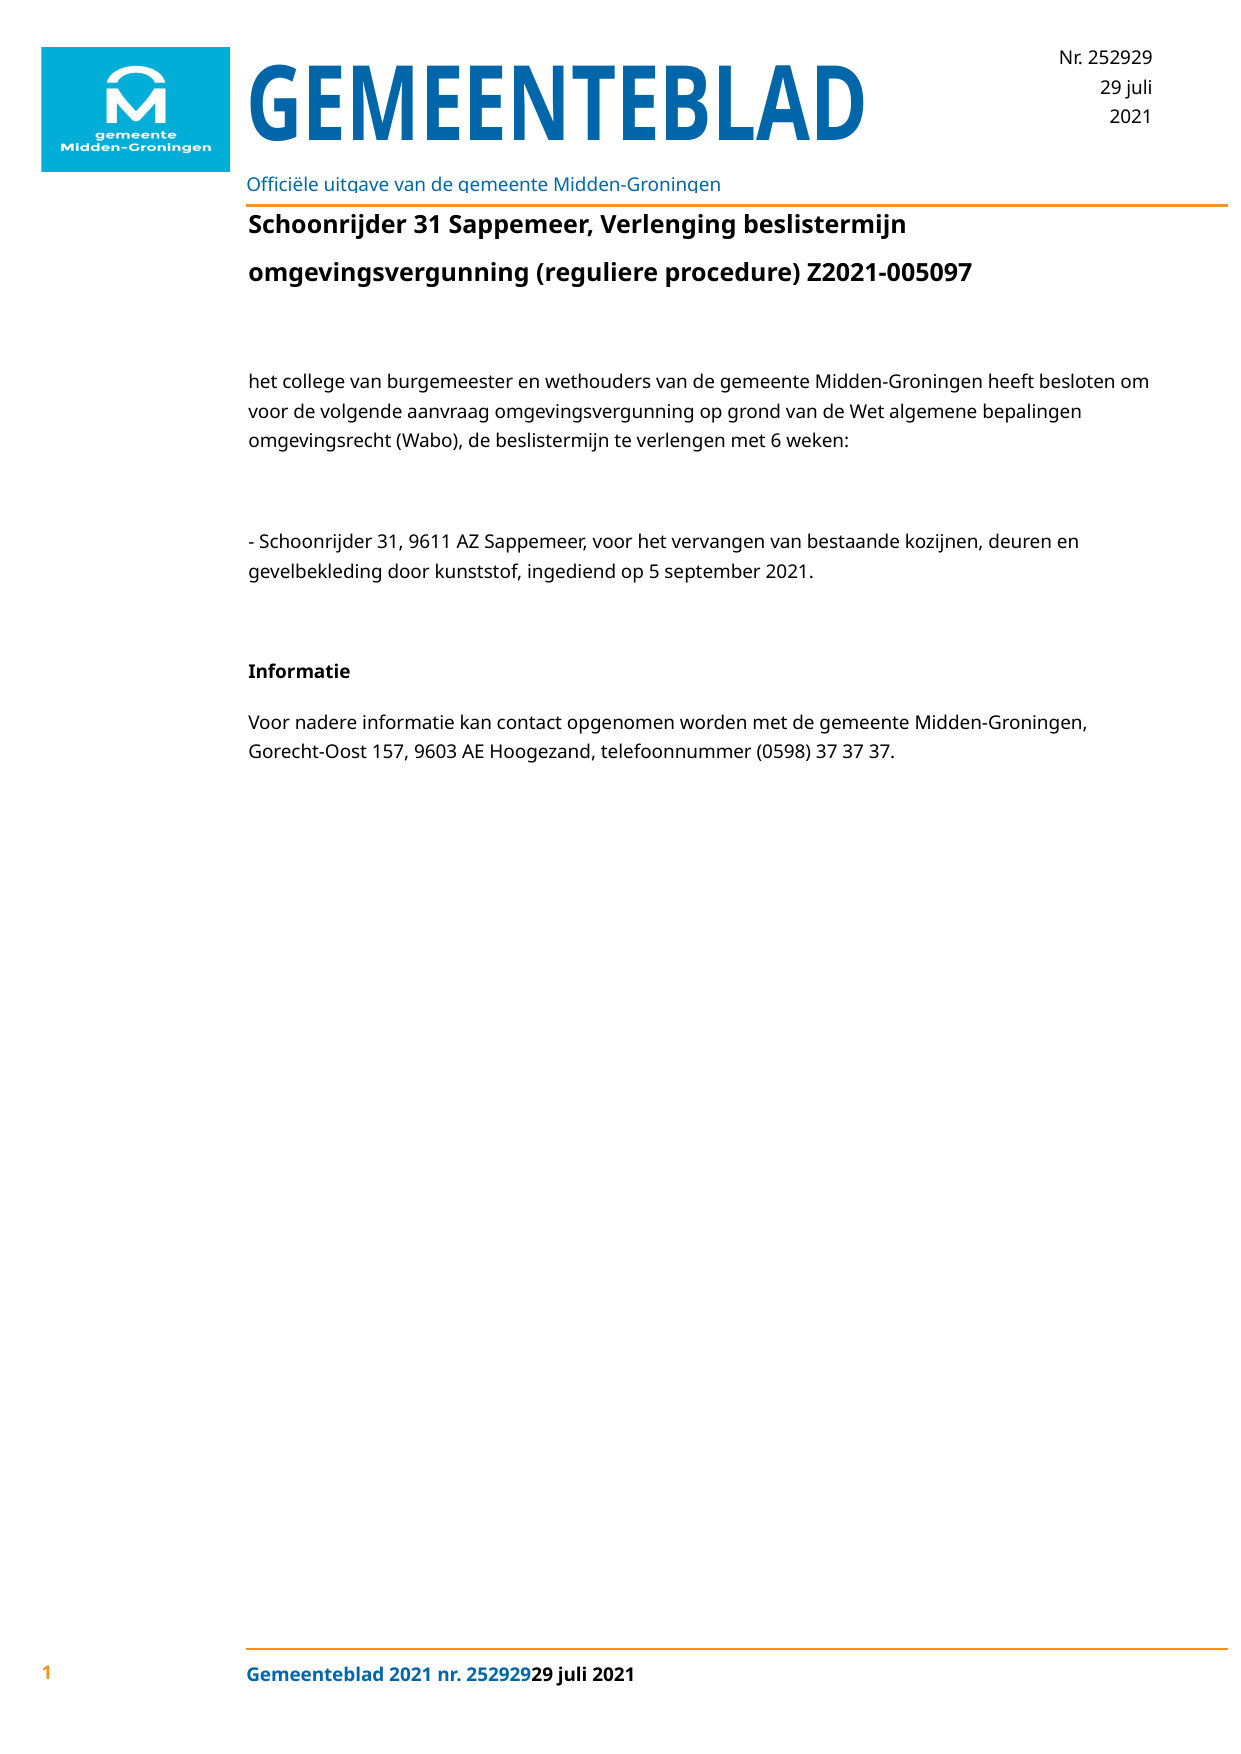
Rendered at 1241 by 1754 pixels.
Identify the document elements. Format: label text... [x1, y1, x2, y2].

text Voor nadere informatie kan contact opgenomen worden met de gemeente Midden-Groningen, Gorecht-Oost 157, 9603 AE Hoogezand, telefoonnummer (0598) 37 37 37. [248, 709, 1152, 764]
picture [184, 146, 190, 153]
picture [107, 89, 165, 122]
text het college van burgemeester en wethouders van de gemeente Midden-Groningen heeft besloten om voor de volgende aanvraag omgevingsvergunning op grond van de Wet algemene bepalingen omgevingsrecht (Wabo), de beslistermijn te verlengen met 6 weken: [248, 368, 1152, 453]
text Informatie [248, 659, 1152, 684]
text - Schoonrijder 31, 9611 AZ Sappemeer, voor het vervangen van bestaande kozijnen, deuren en gevelbekleding door kunststof, ingediend op 5 september 2021. [248, 528, 1152, 584]
text Schoonrijder 31 Sappemeer, Verlenging beslistermijn omgevingsvergunning (reguliere procedure) Z2021-005097 [248, 207, 1152, 288]
picture [108, 66, 164, 82]
